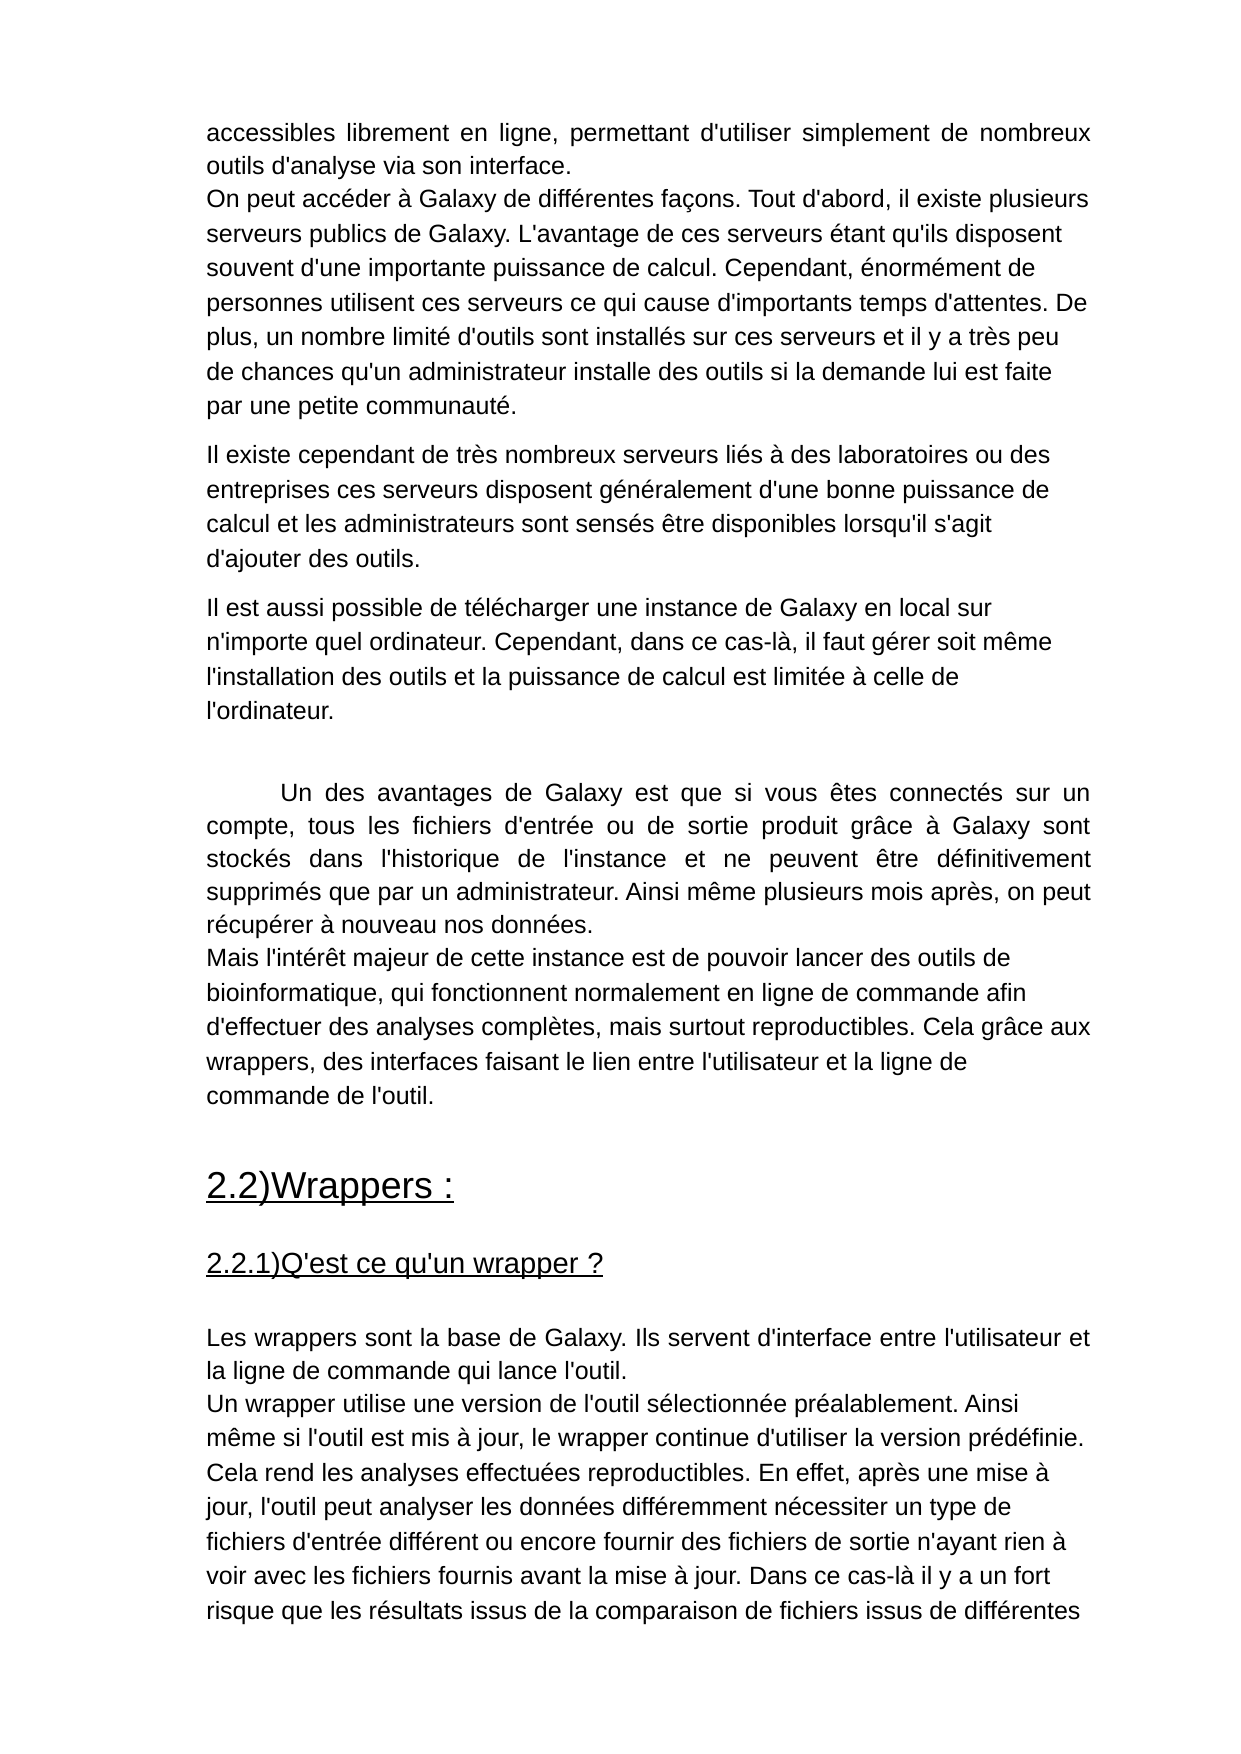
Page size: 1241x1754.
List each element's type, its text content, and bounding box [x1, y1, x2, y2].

text Il est aussi possible de télécharger une instance de Galaxy en local sur n'importe quel ordinateur. Cependant, dans ce cas-là, il faut gérer soit même l'installation des outils et la puissance de calcul est limitée à celle de l'ordinateur. [206, 593, 1092, 725]
text Un wrapper utilise une version de l'outil sélectionnée préalablement. Ainsi même si l'outil est mis à jour, le wrapper continue d'utiliser la version prédéfinie. Cela rend les analyses effectuées reproductibles. En effet, après une mise à jour, l'outil peut analyser les données différemment nécessiter un type de fichiers d'entrée différent ou encore fournir des fichiers de sortie n'ayant rien à voir avec les fichiers fournis avant la mise à jour. Dans ce cas-là il y a un fort risque que les résultats issus de la comparaison de fichiers issus de différentes [206, 1389, 1092, 1624]
text Il existe cependant de très nombreux serveurs liés à des laboratoires ou des entreprises ces serveurs disposent généralement d'une bonne puissance de calcul et les administrateurs sont sensés être disponibles lorsqu'il s'agit d'ajouter des outils. [206, 440, 1092, 572]
text Les wrappers sont la base de Galaxy. Ils servent d'interface entre l'utilisateur et la ligne de commande qui lance l'outil. [206, 1323, 1092, 1385]
text Mais l'intérêt majeur de cette instance est de pouvoir lancer des outils de bioinformatique, qui fonctionnent normalement en ligne de commande afin d'effectuer des analyses complètes, mais surtout reproductibles. Cela grâce aux wrappers, des interfaces faisant le lien entre l'utilisateur et la ligne de commande de l'outil. [206, 943, 1092, 1110]
text Un des avantages de Galaxy est que si vous êtes connectés sur un compte, tous les fichiers d'entrée ou de sortie produit grâce à Galaxy sont stockés dans l'historique de l'instance et ne peuvent être définitivement supprimés que par un administrateur. Ainsi même plusieurs mois après, on peut récupérer à nouveau nos données. [206, 778, 1092, 939]
text On peut accéder à Galaxy de différentes façons. Tout d'abord, il existe plusieurs serveurs publics de Galaxy. L'avantage de ces serveurs étant qu'ils disposent souvent d'une importante puissance de calcul. Cependant, énormément de personnes utilisent ces serveurs ce qui cause d'importants temps d'attentes. De plus, un nombre limité d'outils sont installés sur ces serveurs et il y a très peu de chances qu'un administrateur installe des outils si la demande lui est faite par une petite communauté. [206, 184, 1092, 420]
text 2.2)Wrappers : [206, 1163, 1092, 1206]
text accessibles librement en ligne, permettant d'utiliser simplement de nombreux outils d'analyse via son interface. [206, 118, 1092, 180]
text 2.2.1)Q'est ce qu'un wrapper ? [206, 1246, 1092, 1279]
